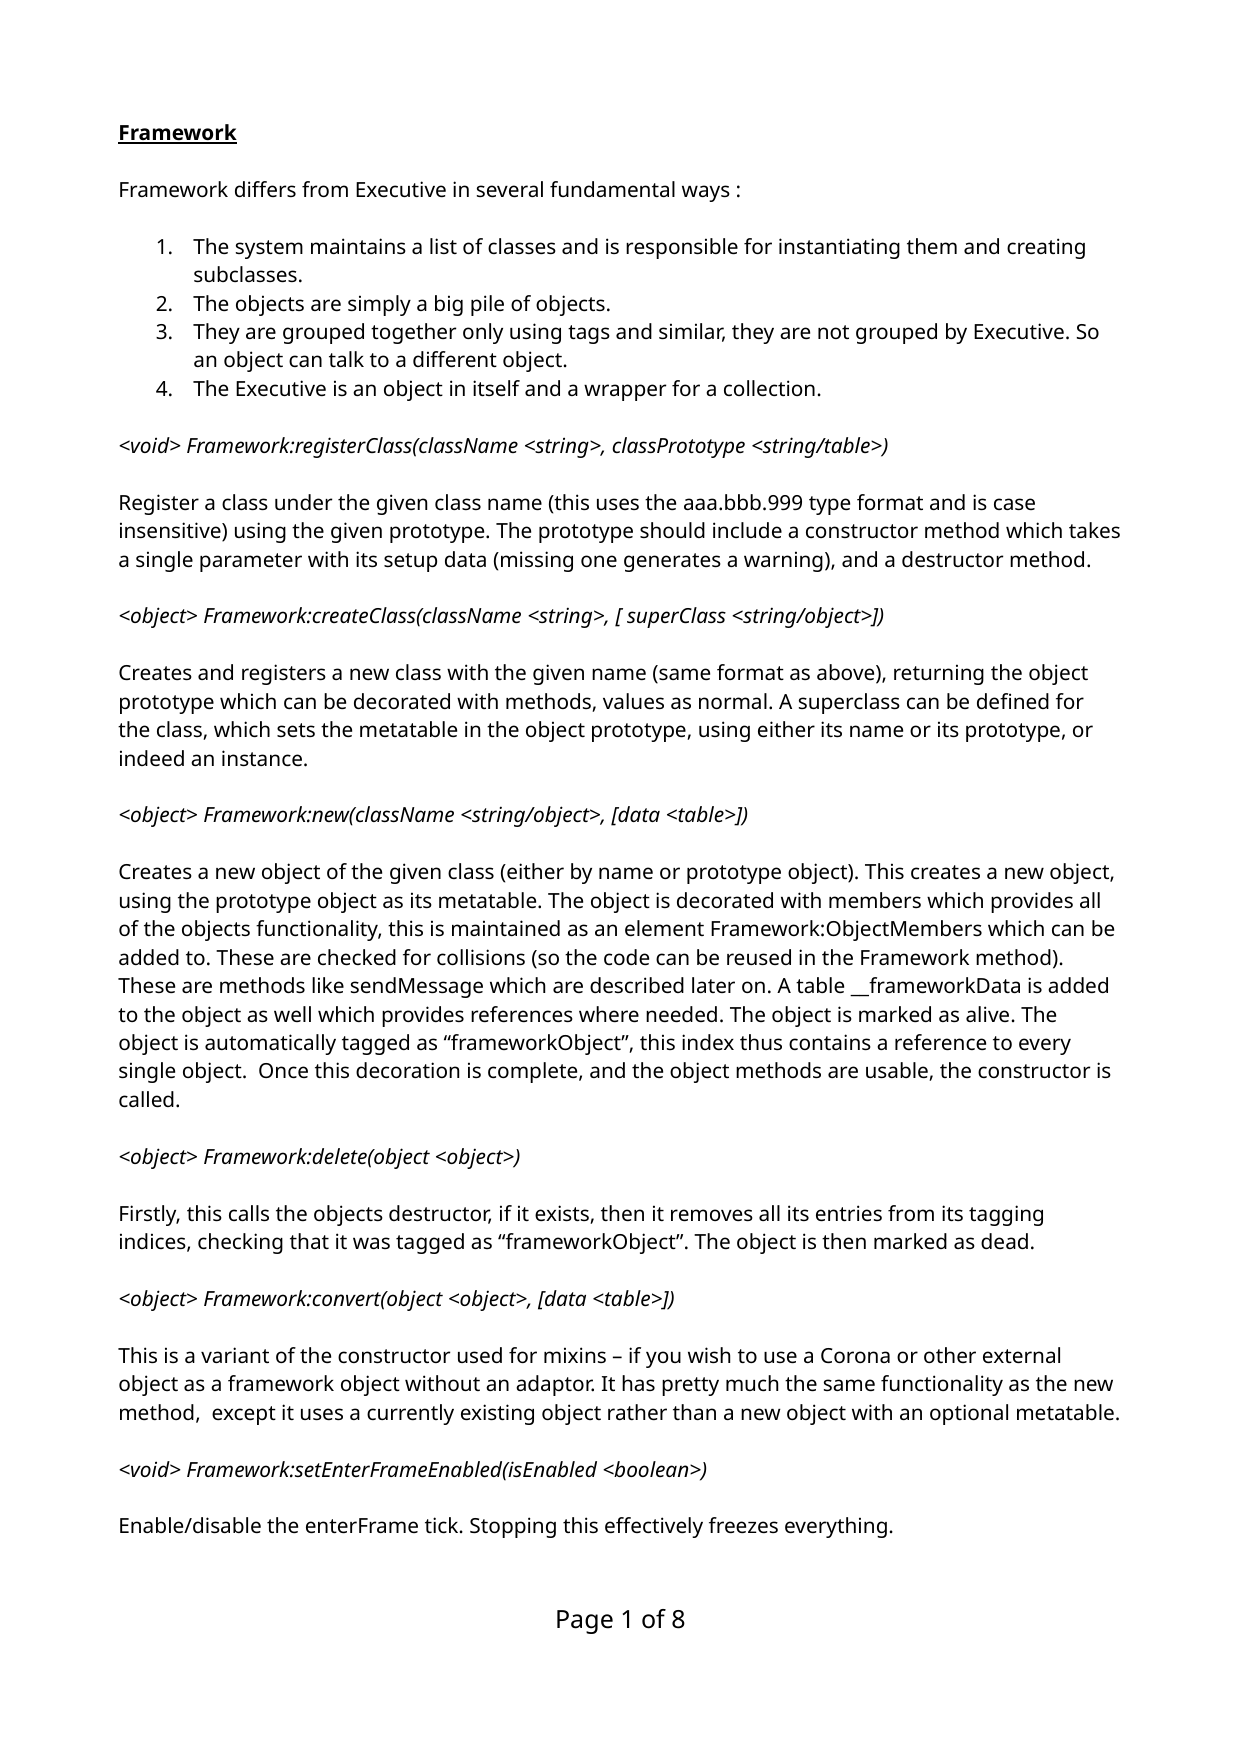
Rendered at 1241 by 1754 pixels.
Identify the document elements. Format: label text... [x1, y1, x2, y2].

list They are grouped together only using tags and similar, they are not grouped by Executive. So an object can talk to a different object. [156, 317, 1122, 374]
list The objects are simply a big pile of objects. [156, 289, 1122, 317]
text Framework [118, 118, 1122, 147]
list The Executive is an object in itself and a wrapper for a collection. [156, 374, 1122, 402]
text This is a variant of the constructor used for mixins – if you wish to use a Corona or other external object as a framework object without an adaptor. It has pretty much the same functionality as the new method, except it uses a currently existing object rather than a new object with an optional metatable. [118, 1341, 1122, 1426]
text Creates and registers a new class with the given name (same format as above), returning the object prototype which can be decorated with methods, values as normal. A superclass can be defined for the class, which sets the metatable in the object prototype, using either its name or its prototype, or indeed an instance. [118, 658, 1122, 772]
text <object> Framework:convert(object <object>, [data <table>]) [118, 1284, 1122, 1312]
text Firstly, this calls the objects destructor, if it exists, then it removes all its entries from its tagging indices, checking that it was tagged as “frameworkObject”. The object is then marked as dead. [118, 1199, 1122, 1256]
list The system maintains a list of classes and is responsible for instantiating them and creating subclasses. [156, 232, 1122, 289]
text Creates a new object of the given class (either by name or prototype object). This creates a new object, using the prototype object as its metatable. The object is decorated with members which provides all of the objects functionality, this is maintained as an element Framework:ObjectMembers which can be added to. These are checked for collisions (so the code can be reused in the Framework method). These are methods like sendMessage which are described later on. A table __frameworkData is added to the object as well which provides references where needed. The object is marked as alive. The object is automatically tagged as “frameworkObject”, this index thus contains a reference to every single object. Once this decoration is complete, and the object methods are usable, the constructor is called. [118, 857, 1122, 1113]
text Framework differs from Executive in several fundamental ways : [118, 175, 1122, 203]
text Register a class under the given class name (this uses the aaa.bbb.999 type format and is case insensitive) using the given prototype. The prototype should include a constructor method which takes a single parameter with its setup data (missing one generates a warning), and a destructor method. [118, 488, 1122, 573]
text Enable/disable the enterFrame tick. Stopping this effectively freezes everything. [118, 1512, 1122, 1540]
text <object> Framework:createClass(className <string>, [ superClass <string/object>]) [118, 602, 1122, 630]
text <object> Framework:delete(object <object>) [118, 1142, 1122, 1170]
text <void> Framework:setEnterFrameEnabled(isEnabled <boolean>) [118, 1455, 1122, 1483]
text <void> Framework:registerClass(className <string>, classPrototype <string/table>) [118, 431, 1122, 459]
text <object> Framework:new(className <string/object>, [data <table>]) [118, 801, 1122, 829]
